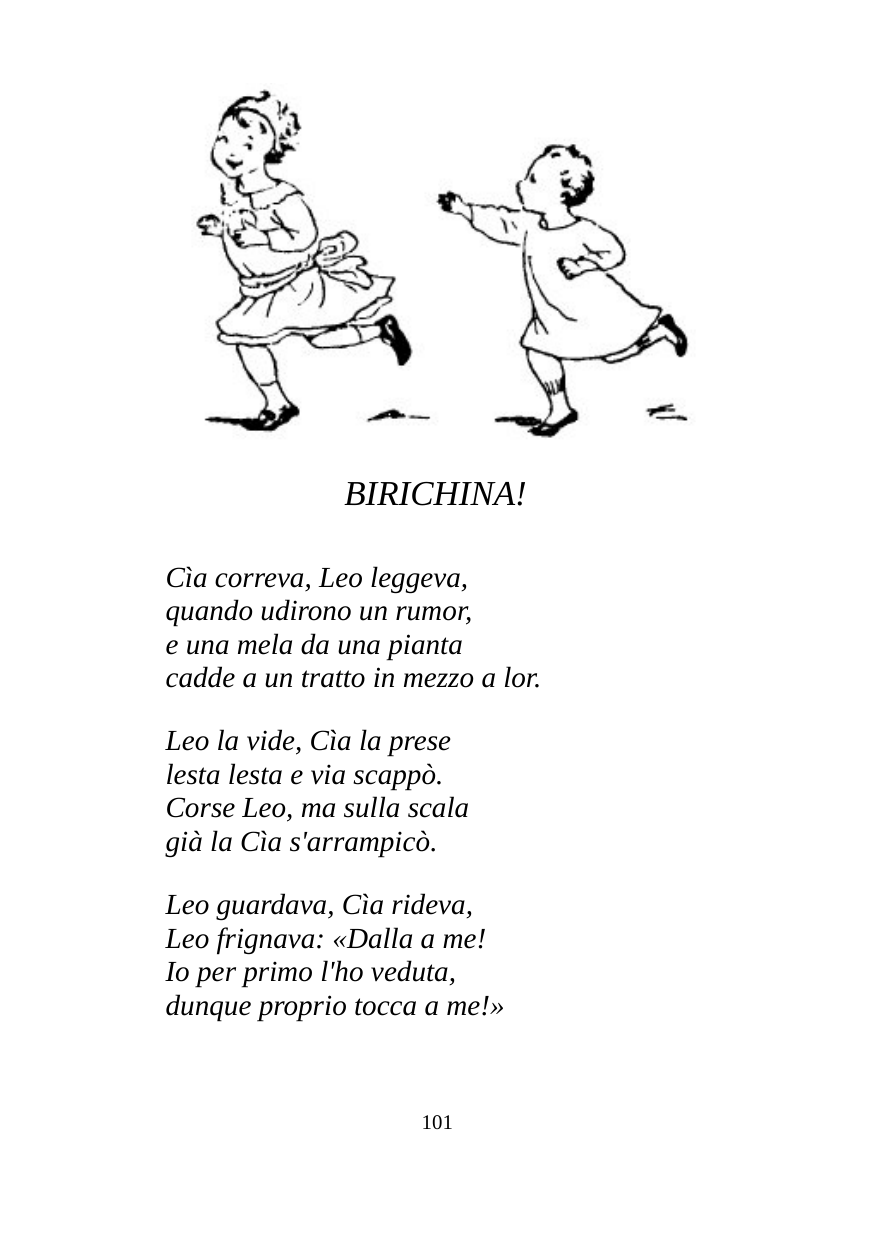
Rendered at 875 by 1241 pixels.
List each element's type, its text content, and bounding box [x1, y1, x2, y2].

text Leo la vide, Cìa la prese lesta lesta e via scappò. Corse Leo, ma sulla scala già la Cìa s'arrampicò. [165, 723, 768, 858]
picture [178, 83, 696, 443]
subtitle BIRICHINA! [106, 254, 768, 513]
text Cìa correva, Leo leggeva, quando udirono un rumor, e una mela da una pianta cadde a un tratto in mezzo a lor. [165, 560, 768, 694]
text Leo guardava, Cìa rideva, Leo frignava: «Dalla a me! Io per primo l'ho veduta, dunque proprio tocca a me!» [165, 887, 768, 1021]
